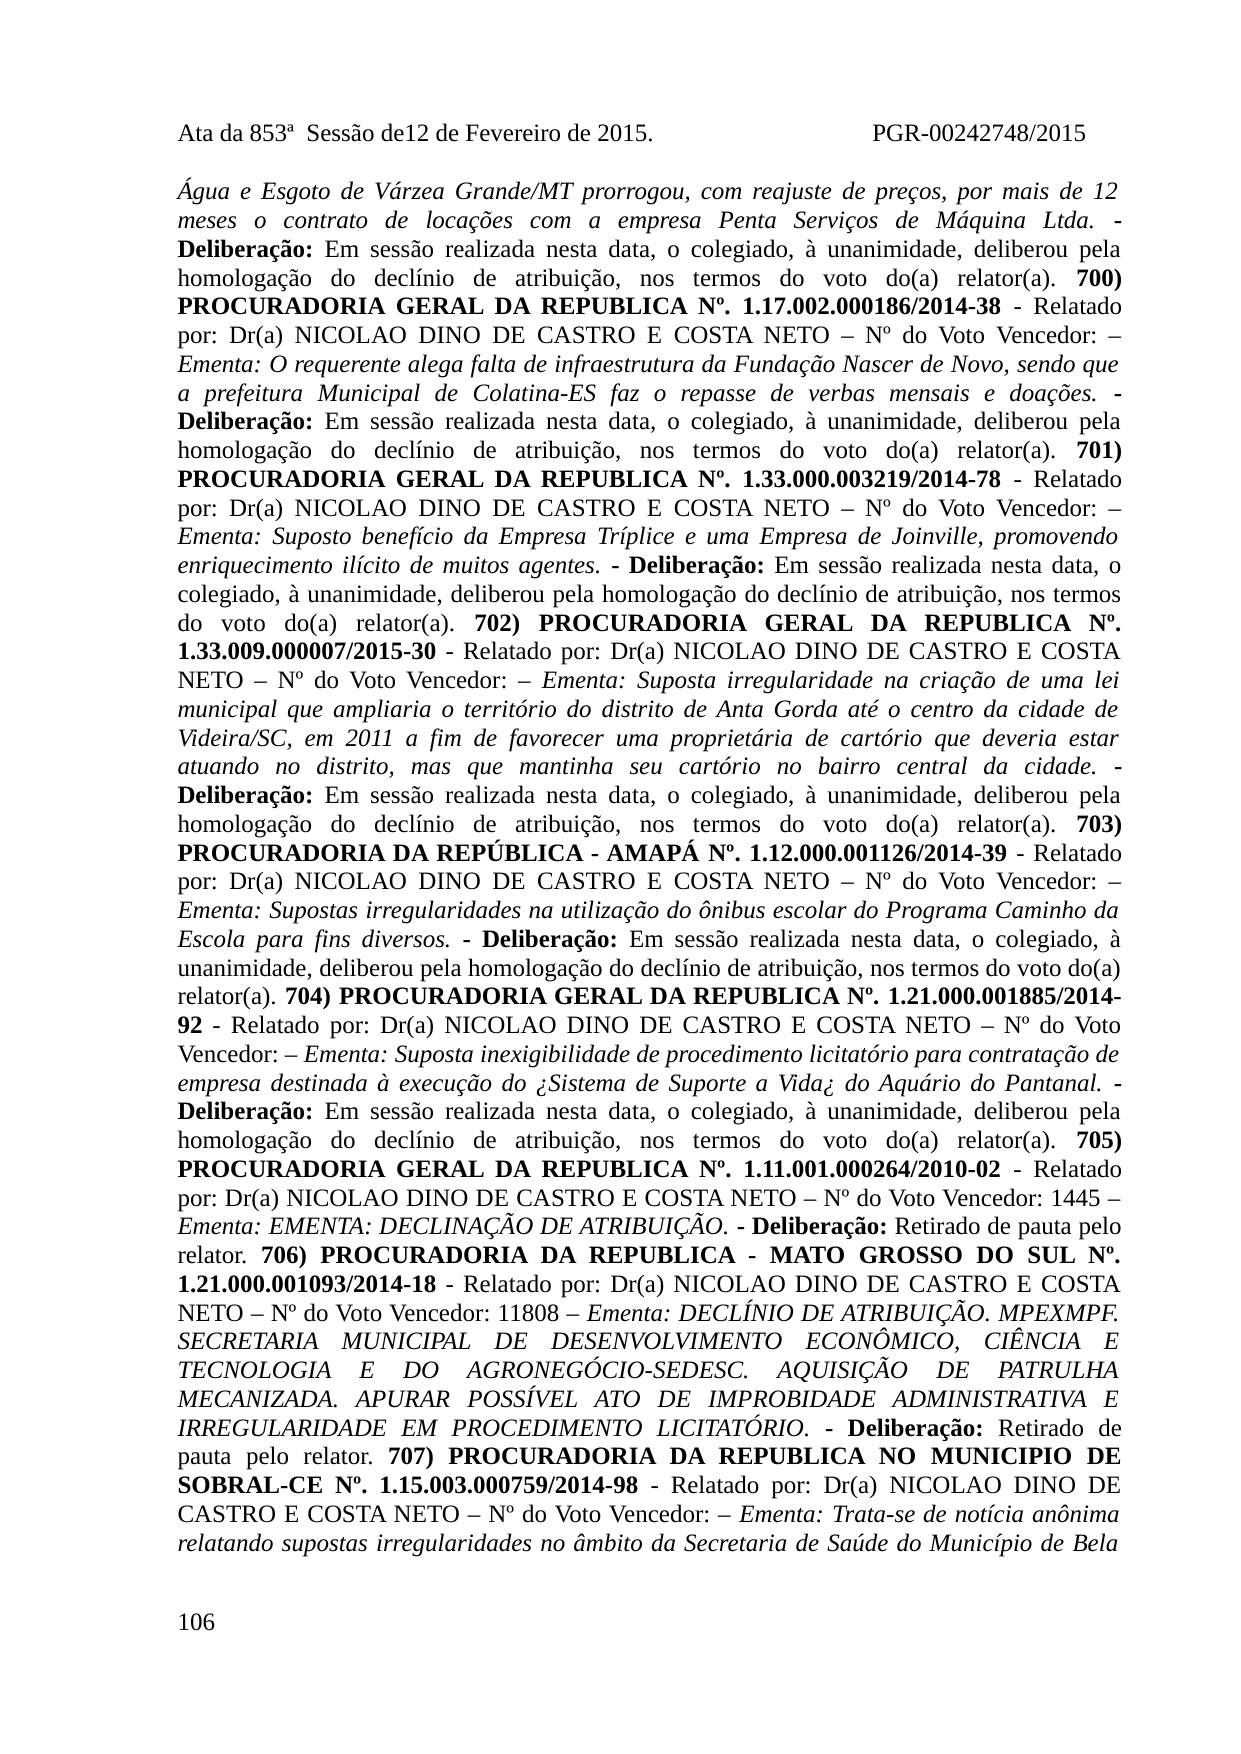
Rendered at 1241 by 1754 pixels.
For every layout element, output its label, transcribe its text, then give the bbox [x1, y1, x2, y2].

text Água e Esgoto de Várzea Grande/MT prorrogou, com reajuste de preços, por mais de 12 meses o contrato de locações com a empresa Penta Serviços de Máquina Ltda. - Deliberação: Em sessão realizada nesta data, o colegiado, à unanimidade, deliberou pela homologação do declínio de atribuição, nos termos do voto do(a) relator(a). 700) PROCURADORIA GERAL DA REPUBLICA Nº. 1.17.002.000186/2014-38 - Relatado por: Dr(a) NICOLAO DINO DE CASTRO E COSTA NETO – Nº do Voto Vencedor: – Ementa: O requerente alega falta de infraestrutura da Fundação Nascer de Novo, sendo que a prefeitura Municipal de Colatina-ES faz o repasse de verbas mensais e doações. - Deliberação: Em sessão realizada nesta data, o colegiado, à unanimidade, deliberou pela homologação do declínio de atribuição, nos termos do voto do(a) relator(a). 701) PROCURADORIA GERAL DA REPUBLICA Nº. 1.33.000.003219/2014-78 - Relatado por: Dr(a) NICOLAO DINO DE CASTRO E COSTA NETO – Nº do Voto Vencedor: – Ementa: Suposto benefício da Empresa Tríplice e uma Empresa de Joinville, promovendo enriquecimento ilícito de muitos agentes. - Deliberação: Em sessão realizada nesta data, o colegiado, à unanimidade, deliberou pela homologação do declínio de atribuição, nos termos do voto do(a) relator(a). 702) PROCURADORIA GERAL DA REPUBLICA Nº. 1.33.009.000007/2015-30 - Relatado por: Dr(a) NICOLAO DINO DE CASTRO E COSTA NETO – Nº do Voto Vencedor: – Ementa: Suposta irregularidade na criação de uma lei municipal que ampliaria o território do distrito de Anta Gorda até o centro da cidade de Videira/SC, em 2011 a fim de favorecer uma proprietária de cartório que deveria estar atuando no distrito, mas que mantinha seu cartório no bairro central da cidade. - Deliberação: Em sessão realizada nesta data, o colegiado, à unanimidade, deliberou pela homologação do declínio de atribuição, nos termos do voto do(a) relator(a). 703) PROCURADORIA DA REPÚBLICA - AMAPÁ Nº. 1.12.000.001126/2014-39 - Relatado por: Dr(a) NICOLAO DINO DE CASTRO E COSTA NETO – Nº do Voto Vencedor: – Ementa: Supostas irregularidades na utilização do ônibus escolar do Programa Caminho da Escola para fins diversos. - Deliberação: Em sessão realizada nesta data, o colegiado, à unanimidade, deliberou pela homologação do declínio de atribuição, nos termos do voto do(a) relator(a). 704) PROCURADORIA GERAL DA REPUBLICA Nº. 1.21.000.001885/2014-92 - Relatado por: Dr(a) NICOLAO DINO DE CASTRO E COSTA NETO – Nº do Voto Vencedor: – Ementa: Suposta inexigibilidade de procedimento licitatório para contratação de empresa destinada à execução do ¿Sistema de Suporte a Vida¿ do Aquário do Pantanal. - Deliberação: Em sessão realizada nesta data, o colegiado, à unanimidade, deliberou pela homologação do declínio de atribuição, nos termos do voto do(a) relator(a). 705) PROCURADORIA GERAL DA REPUBLICA Nº. 1.11.001.000264/2010-02 - Relatado por: Dr(a) NICOLAO DINO DE CASTRO E COSTA NETO – Nº do Voto Vencedor: 1445 – Ementa: EMENTA: DECLINAÇÃO DE ATRIBUIÇÃO. - Deliberação: Retirado de pauta pelo relator. 706) PROCURADORIA DA REPUBLICA - MATO GROSSO DO SUL Nº. 1.21.000.001093/2014-18 - Relatado por: Dr(a) NICOLAO DINO DE CASTRO E COSTA NETO – Nº do Voto Vencedor: 11808 – Ementa: DECLÍNIO DE ATRIBUIÇÃO. MPEXMPF. SECRETARIA MUNICIPAL DE DESENVOLVIMENTO ECONÔMICO, CIÊNCIA E TECNOLOGIA E DO AGRONEGÓCIO-SEDESC. AQUISIÇÃO DE PATRULHA MECANIZADA. APURAR POSSÍVEL ATO DE IMPROBIDADE ADMINISTRATIVA E IRREGULARIDADE EM PROCEDIMENTO LICITATÓRIO. - Deliberação: Retirado de pauta pelo relator. 707) PROCURADORIA DA REPUBLICA NO MUNICIPIO DE SOBRAL-CE Nº. 1.15.003.000759/2014-98 - Relatado por: Dr(a) NICOLAO DINO DE CASTRO E COSTA NETO – Nº do Voto Vencedor: – Ementa: Trata-se de notícia anônima relatando supostas irregularidades no âmbito da Secretaria de Saúde do Município de Bela [177, 176, 1122, 1556]
